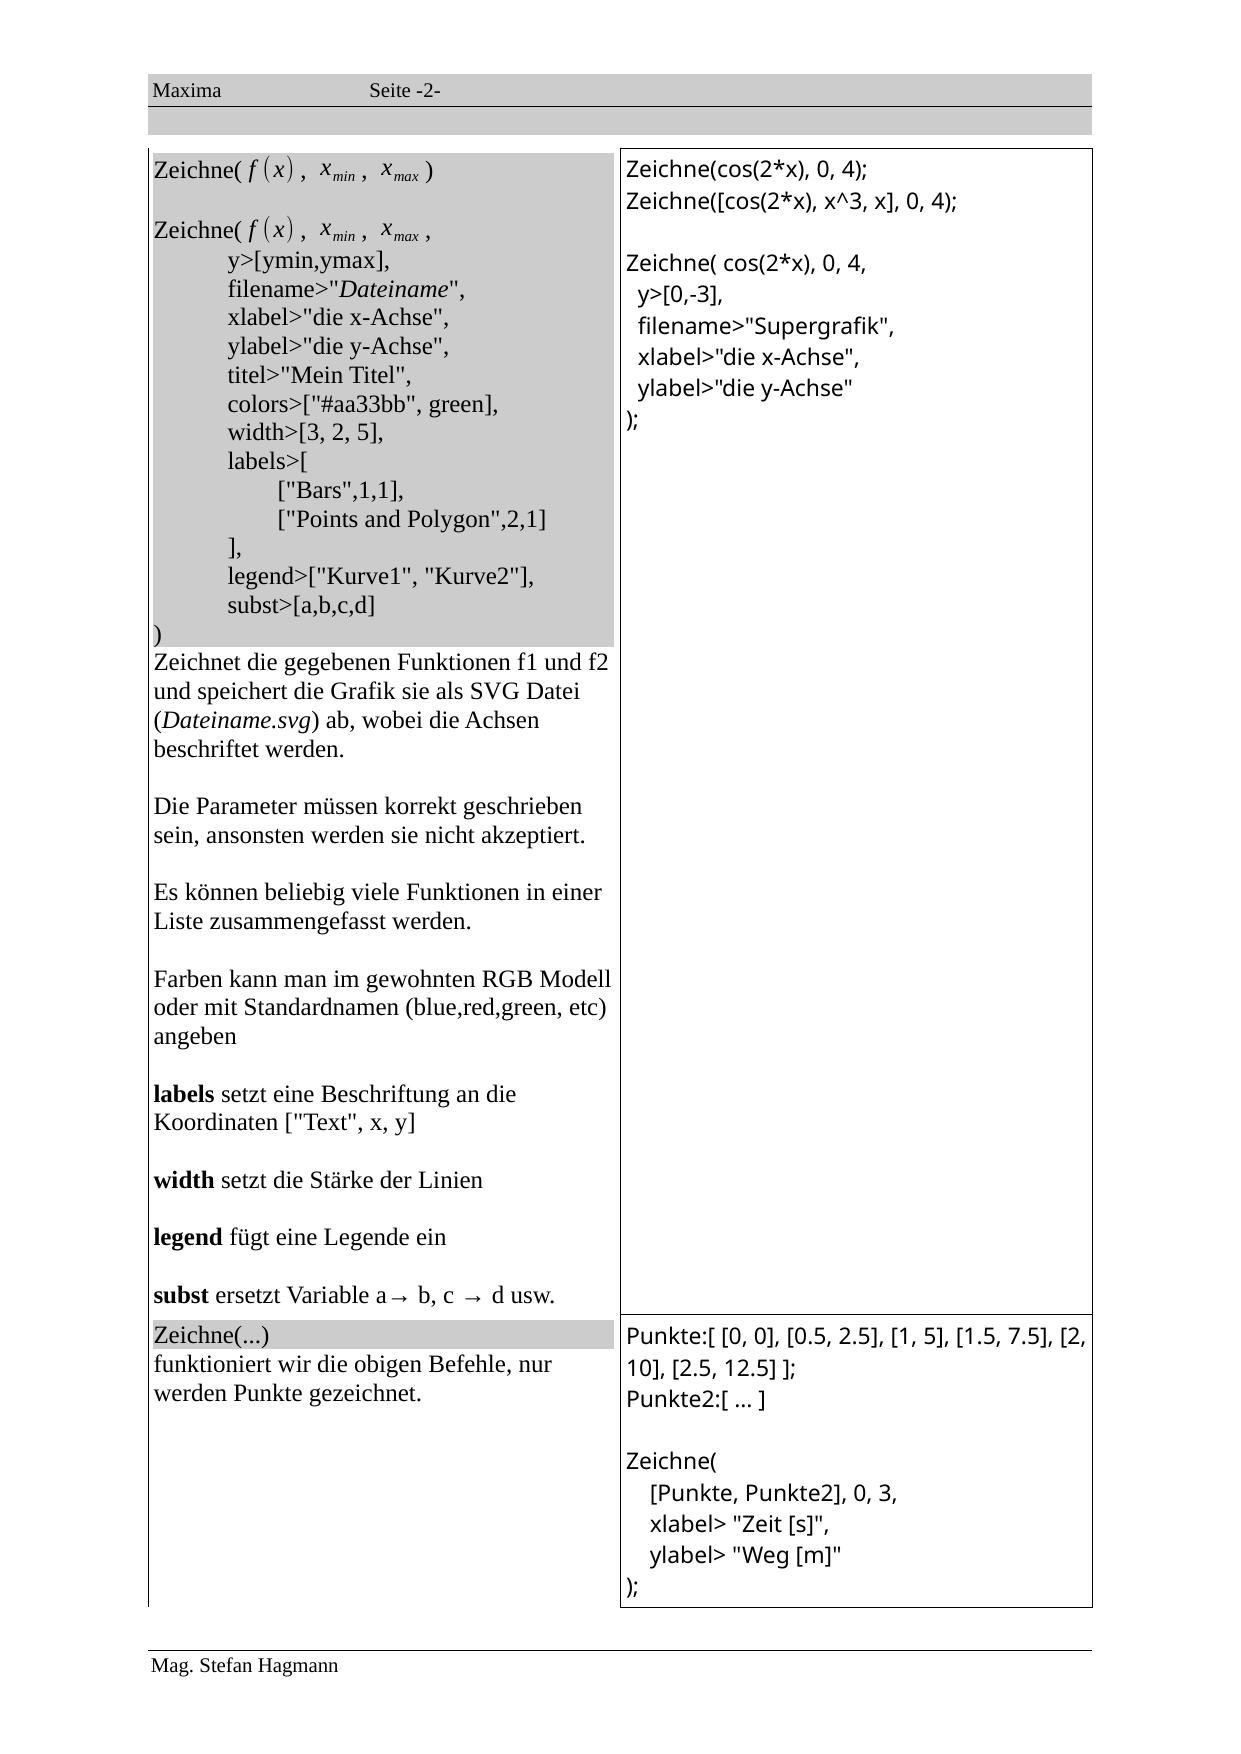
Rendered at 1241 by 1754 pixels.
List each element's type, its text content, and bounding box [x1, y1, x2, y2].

table_cell Zeichne(cos(2*x), 0, 4); Zeichne([cos(2*x), x^3, x], 0, 4); Zeichne( cos(2*x), 0, 4, y>[0,-3], filename>"Supergrafik", xlabel>"die x-Achse", ylabel>"die y-Achse" ); [621, 149, 1092, 1314]
table_cell Punkte:[ [0, 0], [0.5, 2.5], [1, 5], [1.5, 7.5], [2, 10], [2.5, 12.5] ]; Punkte2:[ … ] Zeichne( [Punkte, Punkte2], 0, 3, xlabel> "Zeit [s]", ylabel> "Weg [m]" ); [621, 1315, 1092, 1607]
table_cell Zeichne(, , ) Zeichne(, , , y>[ymin,ymax], filename>"Dateiname", xlabel>"die x-Achse", ylabel>"die y-Achse", titel>"Mein Titel", colors>["#aa33bb", green], width>[3, 2, 5], labels>[ ["Bars",1,1], ["Points and Polygon",2,1] ], legend>["Kurve1", "Kurve2"], subst>[a,b,c,d] ) Zeichnet die gegebenen Funktionen f1 und f2 und speichert die Grafik sie als SVG Datei (Dateiname.svg) ab, wobei die Achsen beschriftet werden. Die Parameter müssen korrekt geschrieben sein, ansonsten werden sie nicht akzeptiert. Es können beliebig viele Funktionen in einer Liste zusammengefasst werden. Farben kann man im gewohnten RGB Modell oder mit Standardnamen (blue,red,green, etc) angeben labels setzt eine Beschriftung an die Koordinaten ["Text", x, y] width setzt die Stärke der Linien legend fügt eine Legende ein subst ersetzt Variable a→ b, c → d usw. [149, 148, 620, 1314]
table_cell Zeichne(...) funktioniert wir die obigen Befehle, nur werden Punkte gezeichnet. [149, 1314, 620, 1607]
